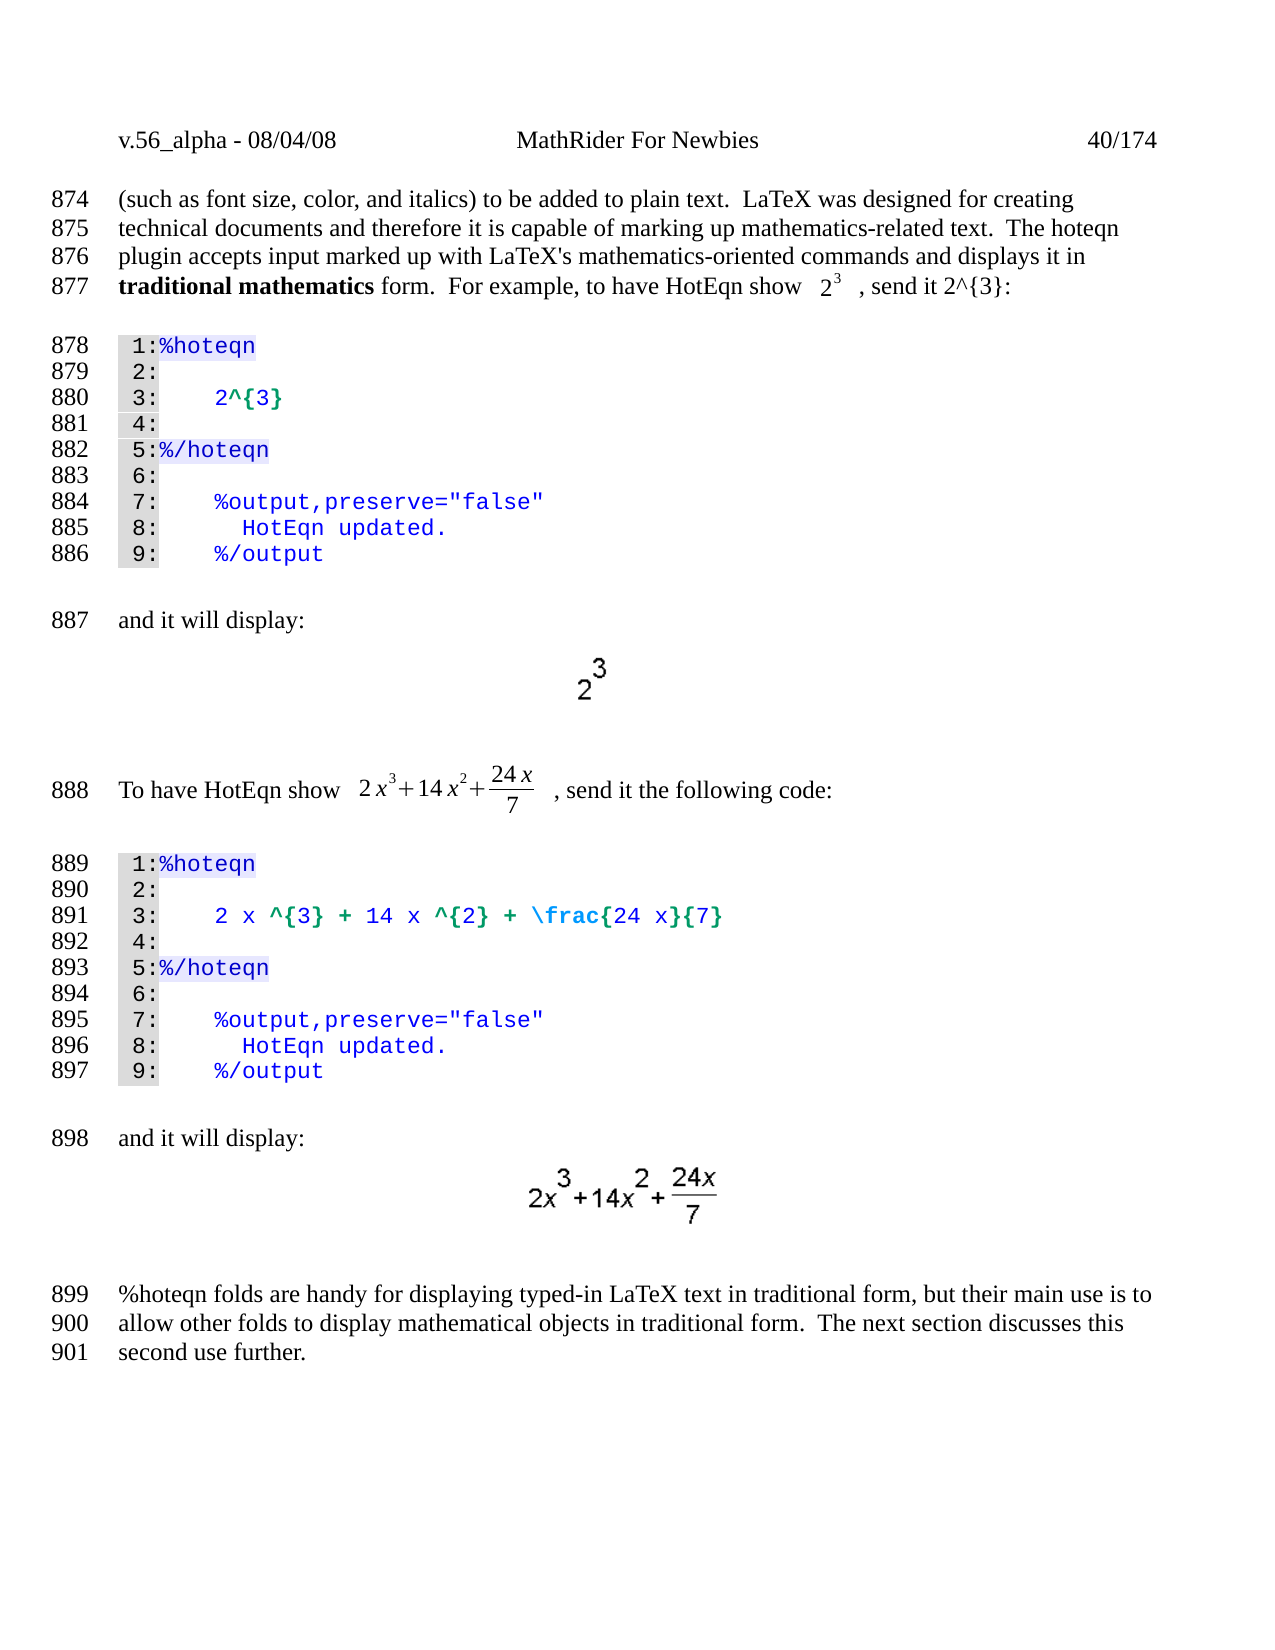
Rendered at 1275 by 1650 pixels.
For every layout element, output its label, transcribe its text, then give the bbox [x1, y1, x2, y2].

text 8: HotEqn updated. [118, 516, 1157, 542]
text 8: HotEqn updated. [118, 1034, 1157, 1060]
text 4: [118, 930, 1157, 956]
text 9: %/output [118, 1060, 1157, 1086]
text 7: %output,preserve="false" [118, 490, 1157, 516]
text 5:%/hoteqn [118, 956, 1157, 982]
text 5:%/hoteqn [118, 438, 1157, 464]
text and it will display: [118, 605, 1157, 634]
text %hoteqn folds are handy for displaying typed-in LaTeX text in traditional form, but their main use is to allow other folds to display mathematical objects in traditional form. The next section discusses this second use further. [118, 1279, 1157, 1366]
text and it will display: [118, 1123, 1157, 1152]
text To have HotEqn show, send it the following code: [118, 760, 1157, 819]
text 1:%hoteqn [118, 852, 1157, 878]
text 4: [118, 412, 1157, 438]
text 7: %output,preserve="false" [118, 1008, 1157, 1034]
text 9: %/output [118, 542, 1157, 568]
text 6: [118, 982, 1157, 1008]
text 2: [118, 878, 1157, 904]
text 3: 2 x ^{3} + 14 x ^{2} + \frac{24 x}{7} [118, 904, 1157, 930]
text 6: [118, 464, 1157, 490]
text (such as font size, color, and italics) to be added to plain text. LaTeX was designed for creating technical documents and therefore it is capable of marking up mathematics-related text. The hoteqn plugin accepts input marked up with LaTeX's mathematics-oriented commands and displays it in traditional mathematics form. For example, to have HotEqn show, send it 2^{3}: [118, 184, 1157, 301]
text 3: 2^{3} [118, 387, 1157, 412]
text 2: [118, 361, 1157, 387]
text 1:%hoteqn [118, 335, 1157, 361]
picture [528, 1159, 747, 1236]
